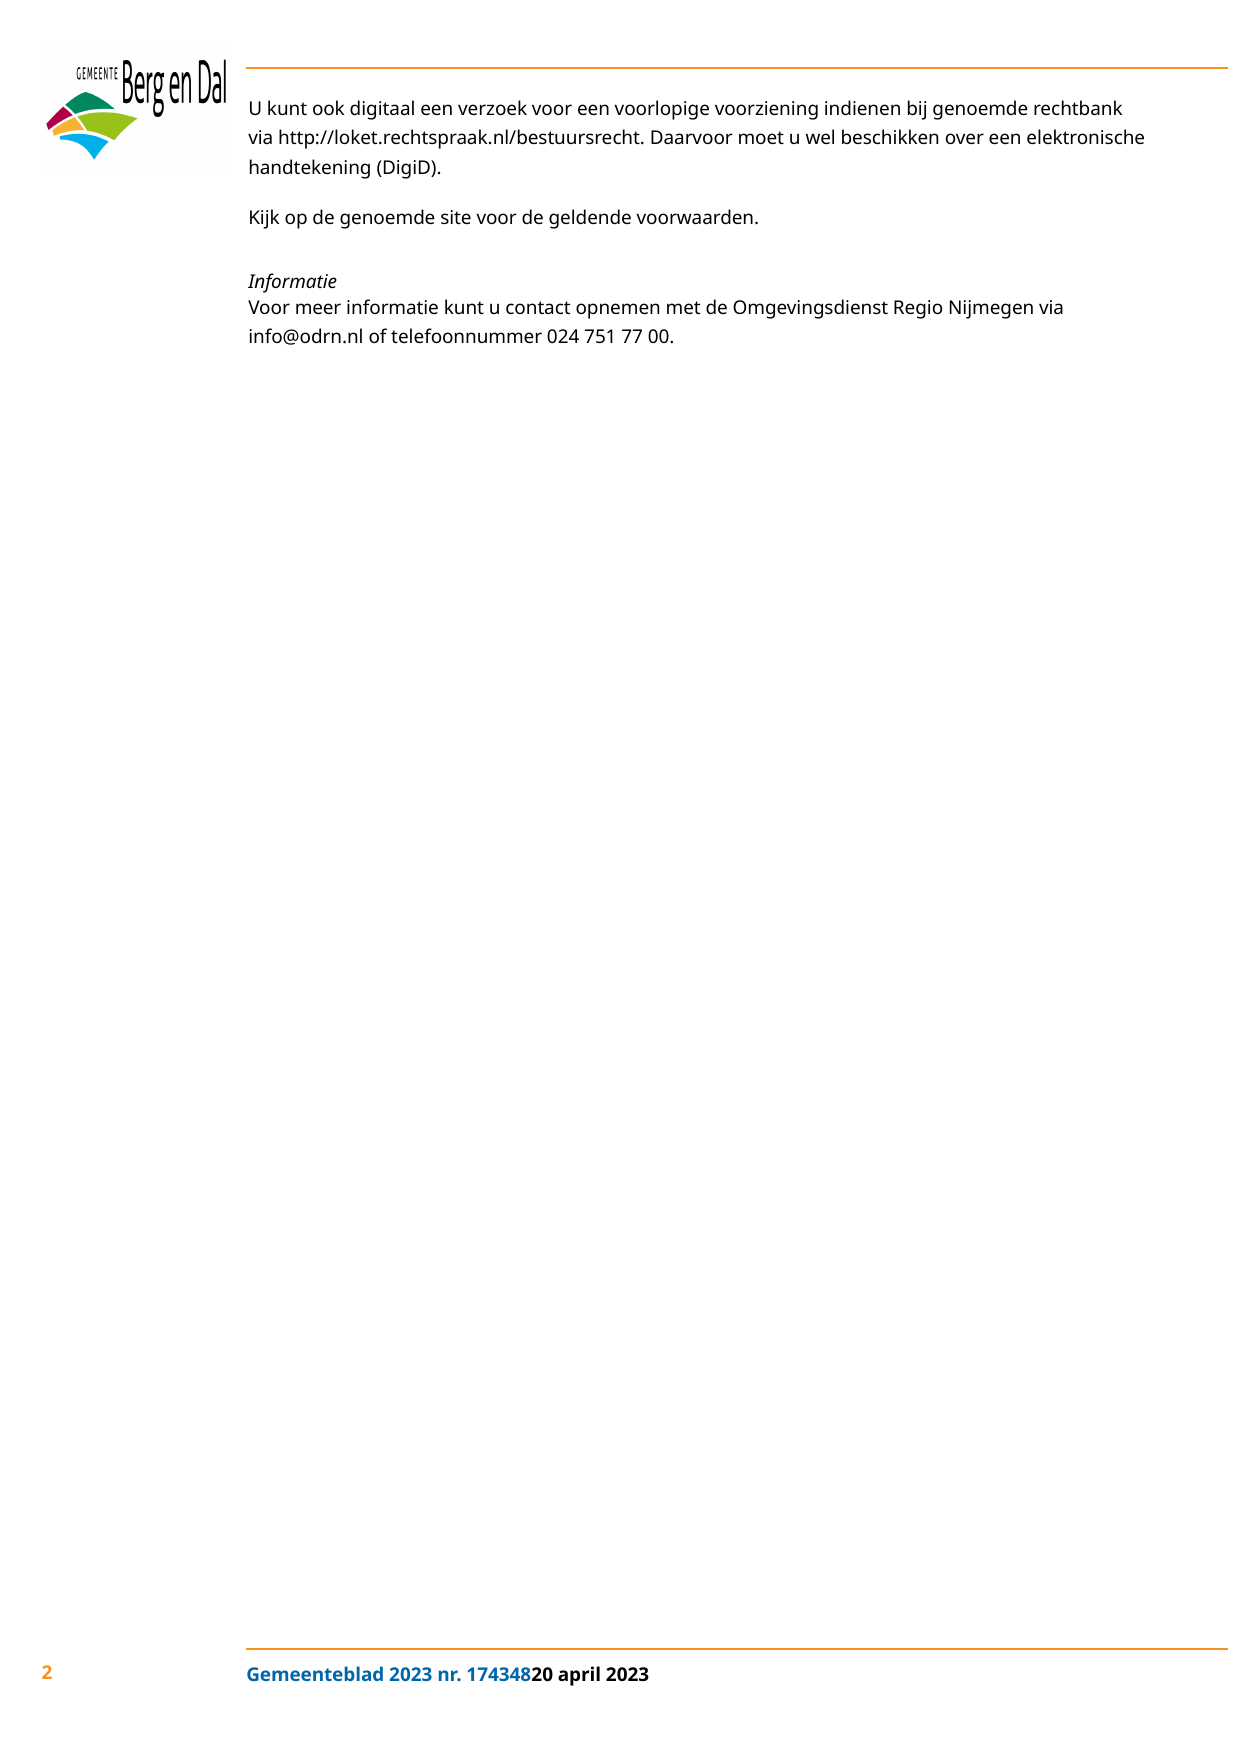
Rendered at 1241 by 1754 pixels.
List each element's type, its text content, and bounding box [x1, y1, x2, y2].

text Kijk op de genoemde site voor de geldende voorwaarden. [248, 204, 1152, 230]
picture [41, 47, 231, 172]
text Informatie [248, 268, 1152, 294]
text U kunt ook digitaal een verzoek voor een voorlopige voorziening indienen bij genoemde rechtbank via http://loket.rechtspraak.nl/bestuursrecht. Daarvoor moet u wel beschikken over een elektronische handtekening (DigiD). [248, 95, 1152, 180]
text Voor meer informatie kunt u contact opnemen met de Omgevingsdienst Regio Nijmegen via info@odrn.nl of telefoonnummer 024 751 77 00. [248, 294, 1152, 349]
